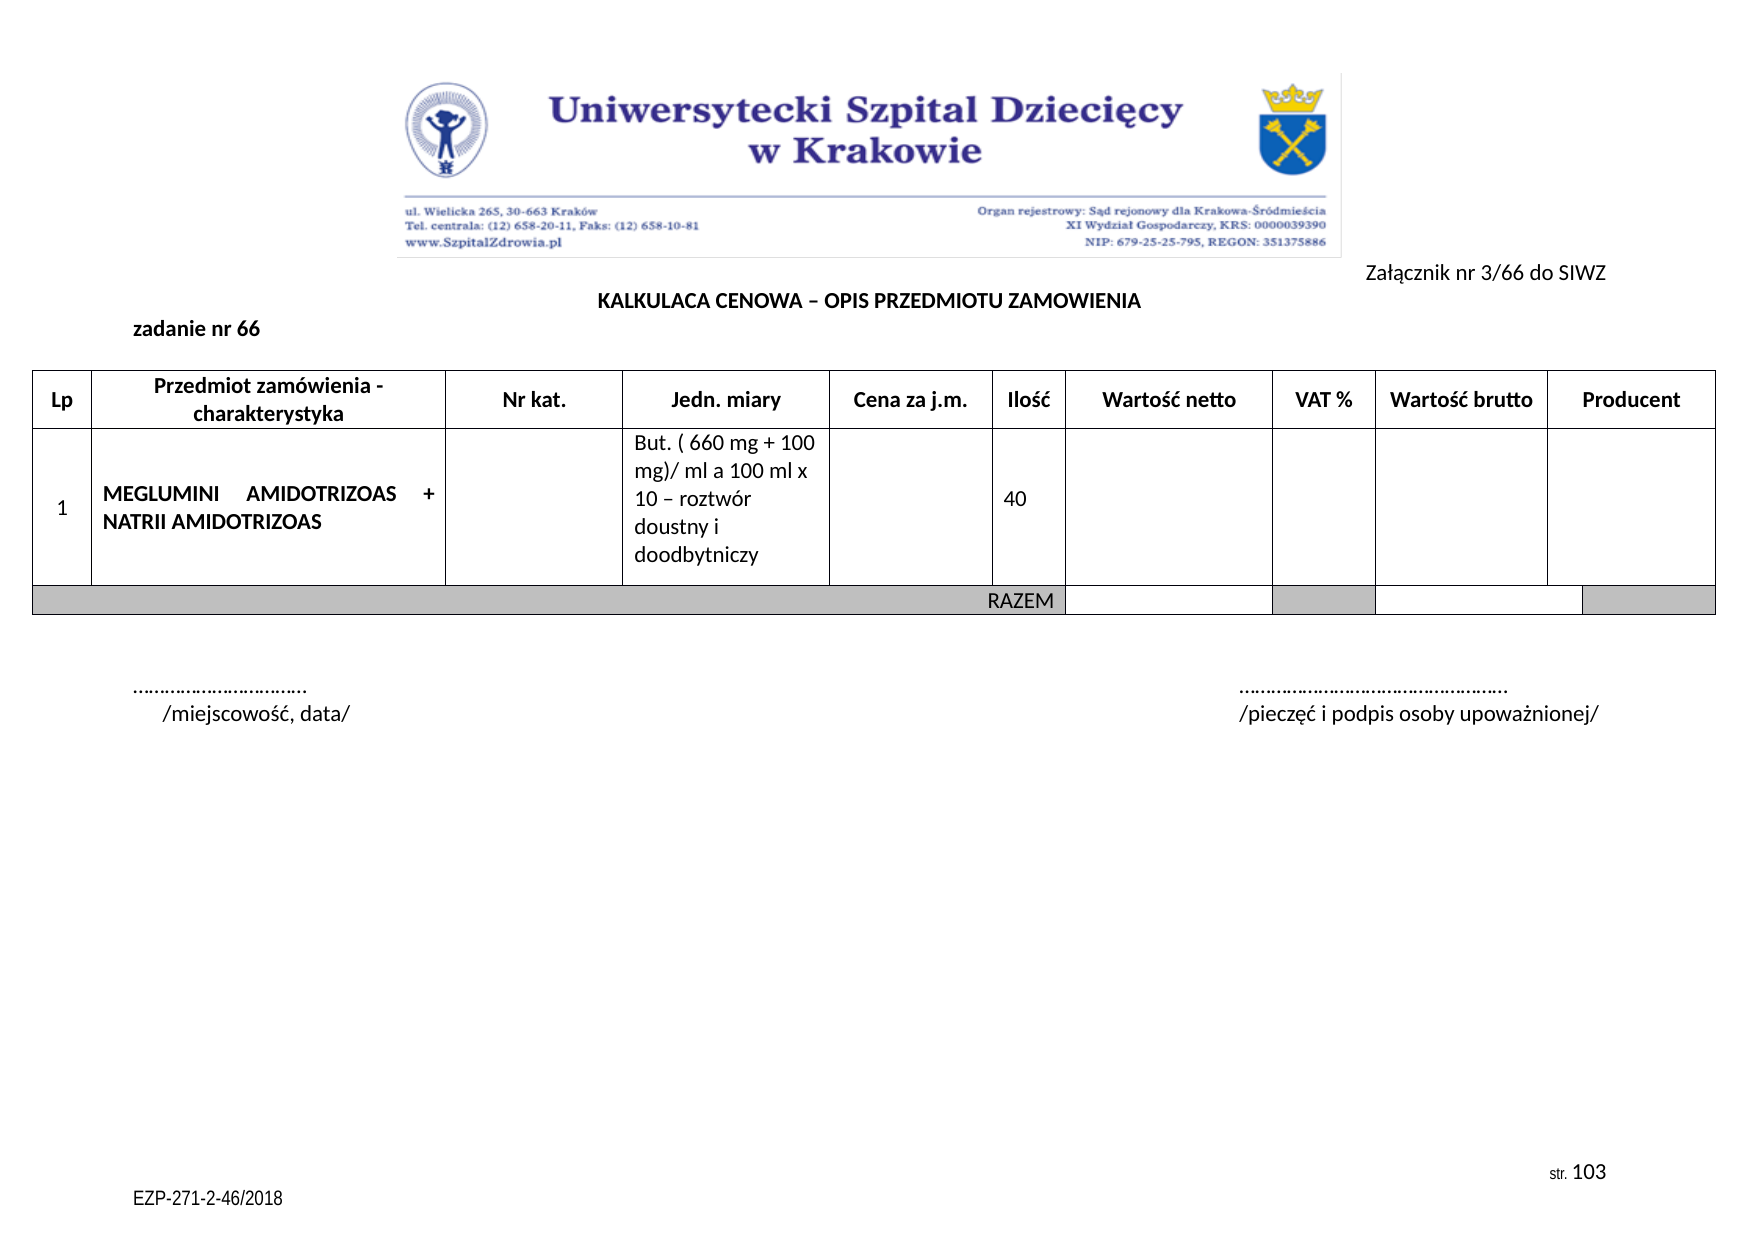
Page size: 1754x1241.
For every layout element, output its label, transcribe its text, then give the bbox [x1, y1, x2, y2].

table_header Lp [33, 371, 91, 427]
table_cell [1376, 586, 1582, 614]
table_header VAT % [1273, 371, 1375, 427]
table_cell [1273, 586, 1375, 614]
table_cell [1583, 586, 1715, 614]
table_cell 40 [993, 429, 1065, 585]
table_cell RAZEM [33, 586, 1065, 614]
table_header Ilość [993, 371, 1065, 427]
table_cell [1066, 429, 1272, 585]
table_header Wartość netto [1066, 371, 1272, 427]
table_header Wartość brutto [1376, 371, 1547, 427]
table_header Cena za j.m. [830, 371, 992, 427]
table_header Jedn. miary [623, 371, 829, 427]
table_cell 1 [33, 429, 91, 585]
table_cell [1273, 429, 1375, 585]
table_header Producent [1548, 371, 1715, 427]
list zadanie nr 66 [133, 314, 1606, 342]
table_header Przedmiot zamówienia - charakterystyka [92, 371, 445, 427]
table_cell MEGLUMINI AMIDOTRIZOAS + NATRII AMIDOTRIZOAS [92, 429, 445, 585]
text /miejscowość, data/ /pieczęć i podpis osoby upoważnionej/ [133, 699, 1606, 727]
table_cell [1066, 586, 1272, 614]
table_cell But. ( 660 mg + 100 mg)/ ml a 100 ml x 10 – roztwór doustny i doodbytniczy [623, 429, 829, 585]
table_cell [1548, 429, 1715, 585]
table_cell [830, 429, 992, 585]
table_header Nr kat. [446, 371, 622, 427]
text Załącznik nr 3/66 do SIWZ [133, 258, 1606, 286]
text …………………………… …………………………………………… [133, 671, 1606, 699]
table_cell [446, 429, 622, 585]
text KALKULACA CENOWA – OPIS PRZEDMIOTU ZAMOWIENIA [133, 286, 1606, 314]
table_cell [1376, 429, 1547, 585]
